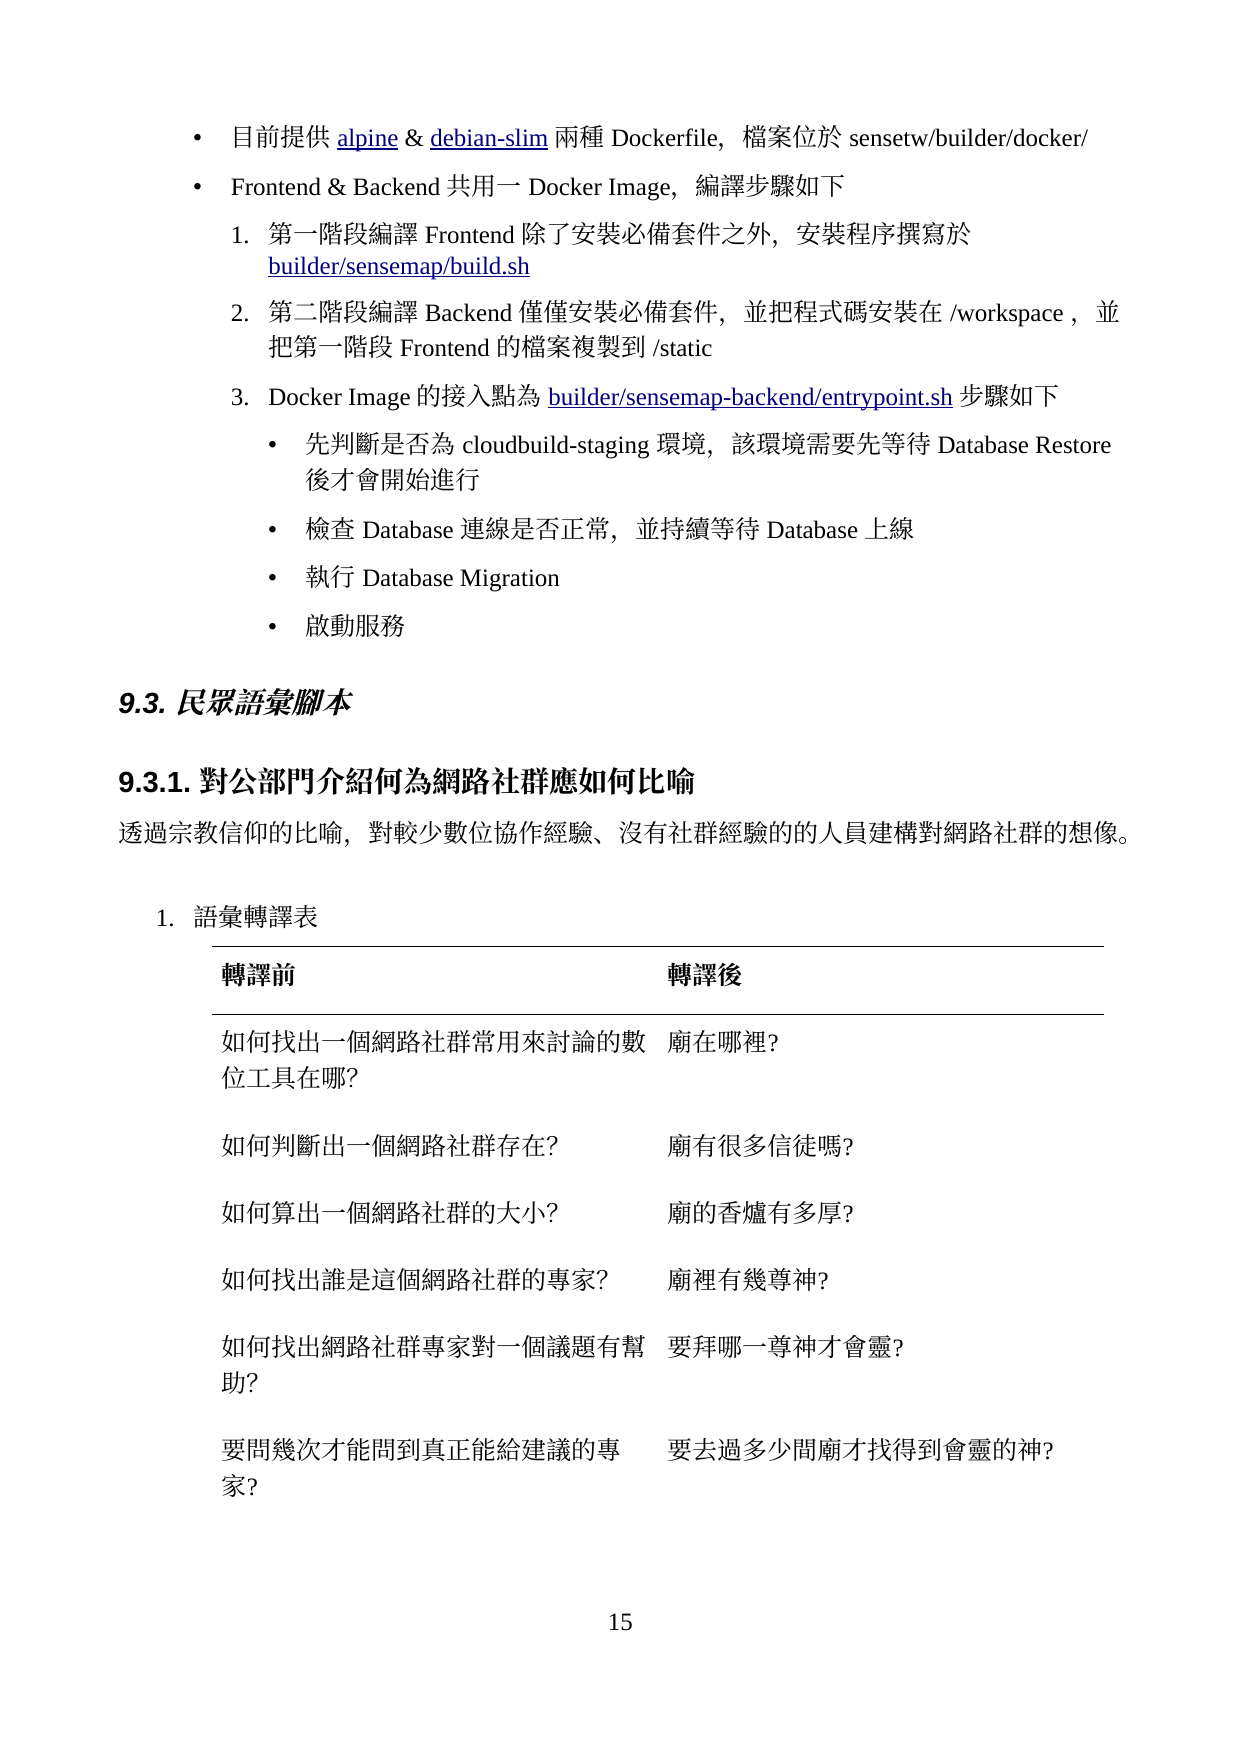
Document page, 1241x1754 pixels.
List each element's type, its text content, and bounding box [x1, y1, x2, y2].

table_cell 廟裡有幾尊神? [658, 1251, 1103, 1318]
table_cell 廟有很多信徒嗎? [658, 1117, 1103, 1184]
list 第一階段編譯 Frontend 除了安裝必備套件之外，安裝程序撰寫於 builder/sensemap/build.sh [231, 215, 1122, 280]
text 透過宗教信仰的比喻，對較少數位協作經驗、沒有社群經驗的的人員建構對網路社群的想像。 [118, 813, 1122, 885]
subtitle 對公部門介紹何為網路社群應如何比喻 [118, 759, 1122, 801]
list 檢查 Database 連線是否正常，並持續等待 Database 上線 [268, 509, 1122, 545]
table_cell 如何判斷出一個網路社群存在？ [212, 1117, 658, 1184]
table_cell 要問幾次才能問到真正能給建議的專家? [212, 1421, 658, 1524]
list Docker Image 的接入點為 builder/sensemap-backend/entrypoint.sh 步驟如下 [231, 377, 1122, 412]
list 目前提供 alpine & debian-slim 兩種 Dockerfile，檔案位於 sensetw/builder/docker/ [193, 118, 1122, 154]
list 啟動服務 [268, 606, 1122, 642]
list 語彙轉譯表 [156, 898, 1122, 934]
table_cell 如何找出誰是這個網路社群的專家？ [212, 1251, 658, 1318]
table_cell 廟在哪裡? [658, 1015, 1103, 1117]
list 先判斷是否為 cloudbuild-staging 環境，該環境需要先等待 Database Restore 後才會開始進行 [268, 425, 1122, 497]
list 第二階段編譯 Backend 僅僅安裝必備套件，並把程式碼安裝在 /workspace ，並把第一階段 Frontend 的檔案複製到 /static [231, 292, 1122, 364]
subtitle 民眾語彙腳本 [118, 680, 1122, 722]
table_header 轉譯前 [212, 947, 658, 1013]
table_cell 要拜哪一尊神才會靈? [658, 1318, 1103, 1421]
table_header 轉譯後 [658, 947, 1103, 1013]
table_cell 廟的香爐有多厚? [658, 1184, 1103, 1251]
list Frontend & Backend 共用一 Docker Image，編譯步驟如下 [193, 167, 1122, 202]
table_cell 如何找出網路社群專家對一個議題有幫助？ [212, 1318, 658, 1421]
table_cell 如何算出一個網路社群的大小？ [212, 1184, 658, 1251]
table_cell 要去過多少間廟才找得到會靈的神? [658, 1421, 1103, 1524]
list 執行 Database Migration [268, 558, 1122, 594]
table_cell 如何找出一個網路社群常用來討論的數位工具在哪？ [212, 1015, 658, 1117]
